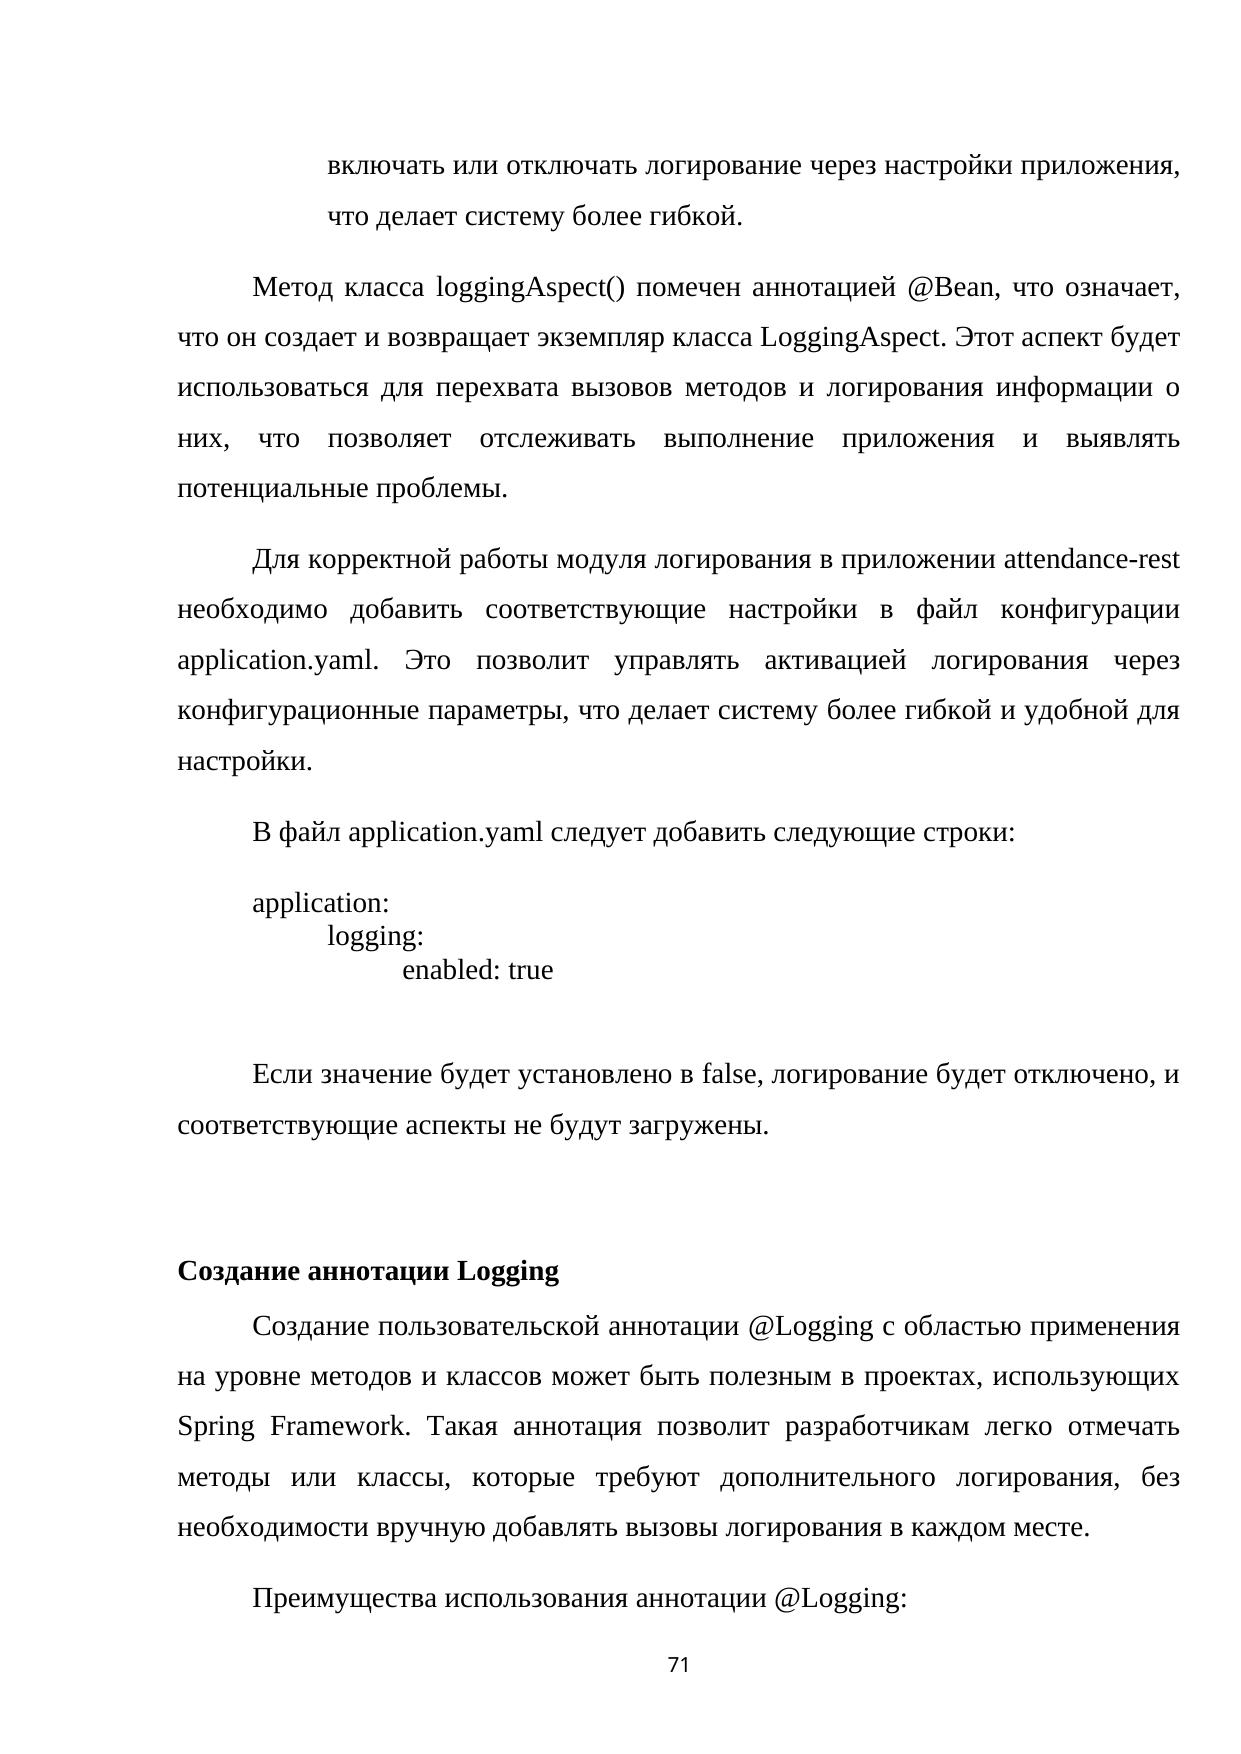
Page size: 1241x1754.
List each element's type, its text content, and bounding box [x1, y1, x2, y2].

text Преимущества использования аннотации @Logging: [177, 1580, 1181, 1614]
text enabled: true [327, 952, 1181, 986]
text Для корректной работы модуля логирования в приложении attendance-rest необходимо добавить соответствующие настройки в файл конфигурации application.yaml. Это позволит управлять активацией логирования через конфигурационные параметры, что делает систему более гибкой и удобной для настройки. [177, 541, 1181, 776]
text application: [177, 885, 1181, 918]
text Если значение будет установлено в false, логирование будет отключено, и соответствующие аспекты не будут загружены. [177, 1057, 1181, 1141]
text Метод класса loggingAspect() помечен аннотацией @Bean, что означает, что он создает и возвращает экземпляр класса LoggingAspect. Этот аспект будет использоваться для перехвата вызовов методов и логирования информации о них, что позволяет отслеживать выполнение приложения и выявлять потенциальные проблемы. [177, 269, 1181, 504]
subtitle Создание аннотации Logging [177, 1253, 1181, 1287]
text Создание пользовательской аннотации @Logging с областью применения на уровне методов и классов может быть полезным в проектах, использующих Spring Framework. Такая аннотация позволит разработчикам легко отмечать методы или классы, которые требуют дополнительного логирования, без необходимости вручную добавлять вызовы логирования в каждом месте. [177, 1308, 1181, 1543]
text В файл application.yaml следует добавить следующие строки: [177, 814, 1181, 847]
list включать или отключать логирование через настройки приложения, что делает систему более гибкой. [289, 147, 1181, 231]
text logging: [252, 918, 1181, 952]
